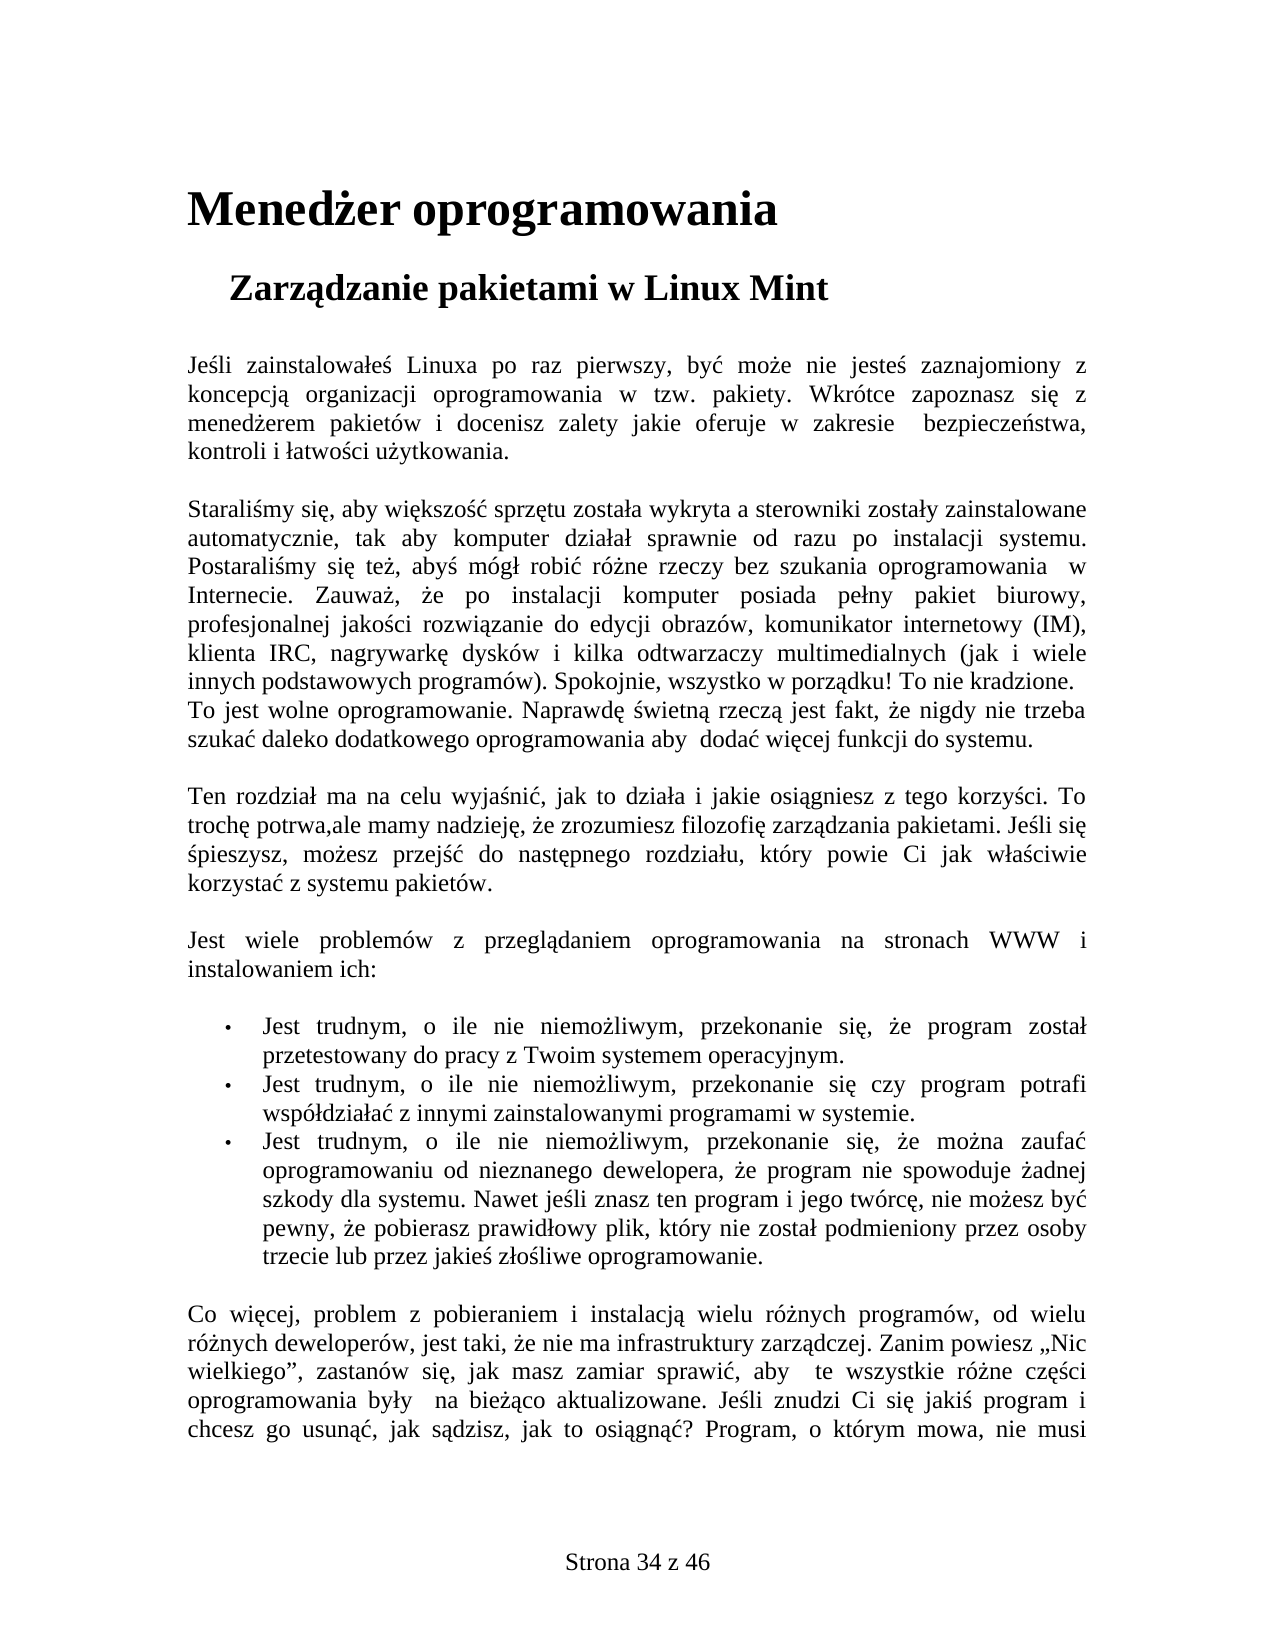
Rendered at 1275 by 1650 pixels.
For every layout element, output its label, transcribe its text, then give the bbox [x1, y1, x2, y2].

text To jest wolne oprogramowanie. Naprawdę świetną rzeczą jest fakt, że nigdy nie trzeba szukać daleko dodatkowego oprogramowania aby dodać więcej funkcji do systemu. [187, 695, 1087, 753]
text Ten rozdział ma na celu wyjaśnić, jak to działa i jakie osiągniesz z tego korzyści. To trochę potrwa,ale mamy nadzieję, że zrozumiesz filozofię zarządzania pakietami. Jeśli się śpieszysz, możesz przejść do następnego rozdziału, który powie Ci jak właściwie korzystać z systemu pakietów. [187, 781, 1087, 896]
list Jest trudnym, o ile nie niemożliwym, przekonanie się, że program został przetestowany do pracy z Twoim systemem operacyjnym. [225, 1011, 1087, 1069]
list Jest trudnym, o ile nie niemożliwym, przekonanie się, że można zaufać oprogramowaniu od nieznanego dewelopera, że program nie spowoduje żadnej szkody dla systemu. Nawet jeśli znasz ten program i jego twórcę, nie możesz być pewny, że pobierasz prawidłowy plik, który nie został podmieniony przez osoby trzecie lub przez jakieś złośliwe oprogramowanie. [225, 1126, 1087, 1270]
text Jest wiele problemów z przeglądaniem oprogramowania na stronach WWW i instalowaniem ich: [187, 925, 1087, 983]
subtitle Zarządzanie pakietami w Linux Mint [187, 266, 1087, 309]
text Staraliśmy się, aby większość sprzętu została wykryta a sterowniki zostały zainstalowane automatycznie, tak aby komputer działał sprawnie od razu po instalacji systemu. Postaraliśmy się też, abyś mógł robić różne rzeczy bez szukania oprogramowania w Internecie. Zauważ, że po instalacji komputer posiada pełny pakiet biurowy, profesjonalnej jakości rozwiązanie do edycji obrazów, komunikator internetowy (IM), klienta IRC, nagrywarkę dysków i kilka odtwarzaczy multimedialnych (jak i wiele innych podstawowych programów). Spokojnie, wszystko w porządku! To nie kradzione. [187, 494, 1087, 695]
list Jest trudnym, o ile nie niemożliwym, przekonanie się czy program potrafi współdziałać z innymi zainstalowanymi programami w systemie. [225, 1069, 1087, 1126]
text Jeśli zainstalowałeś Linuxa po raz pierwszy, być może nie jesteś zaznajomiony z koncepcją organizacji oprogramowania w tzw. pakiety. Wkrótce zapoznasz się z menedżerem pakietów i docenisz zalety jakie oferuje w zakresie bezpieczeństwa, kontroli i łatwości użytkowania. [187, 350, 1087, 465]
text Co więcej, problem z pobieraniem i instalacją wielu różnych programów, od wielu różnych deweloperów, jest taki, że nie ma infrastruktury zarządczej. Zanim powiesz „Nic wielkiego”, zastanów się, jak masz zamiar sprawić, aby te wszystkie różne części oprogramowania były na bieżąco aktualizowane. Jeśli znudzi Ci się jakiś program i chcesz go usunąć, jak sądzisz, jak to osiągnąć? Program, o którym mowa, nie musi [187, 1299, 1087, 1443]
